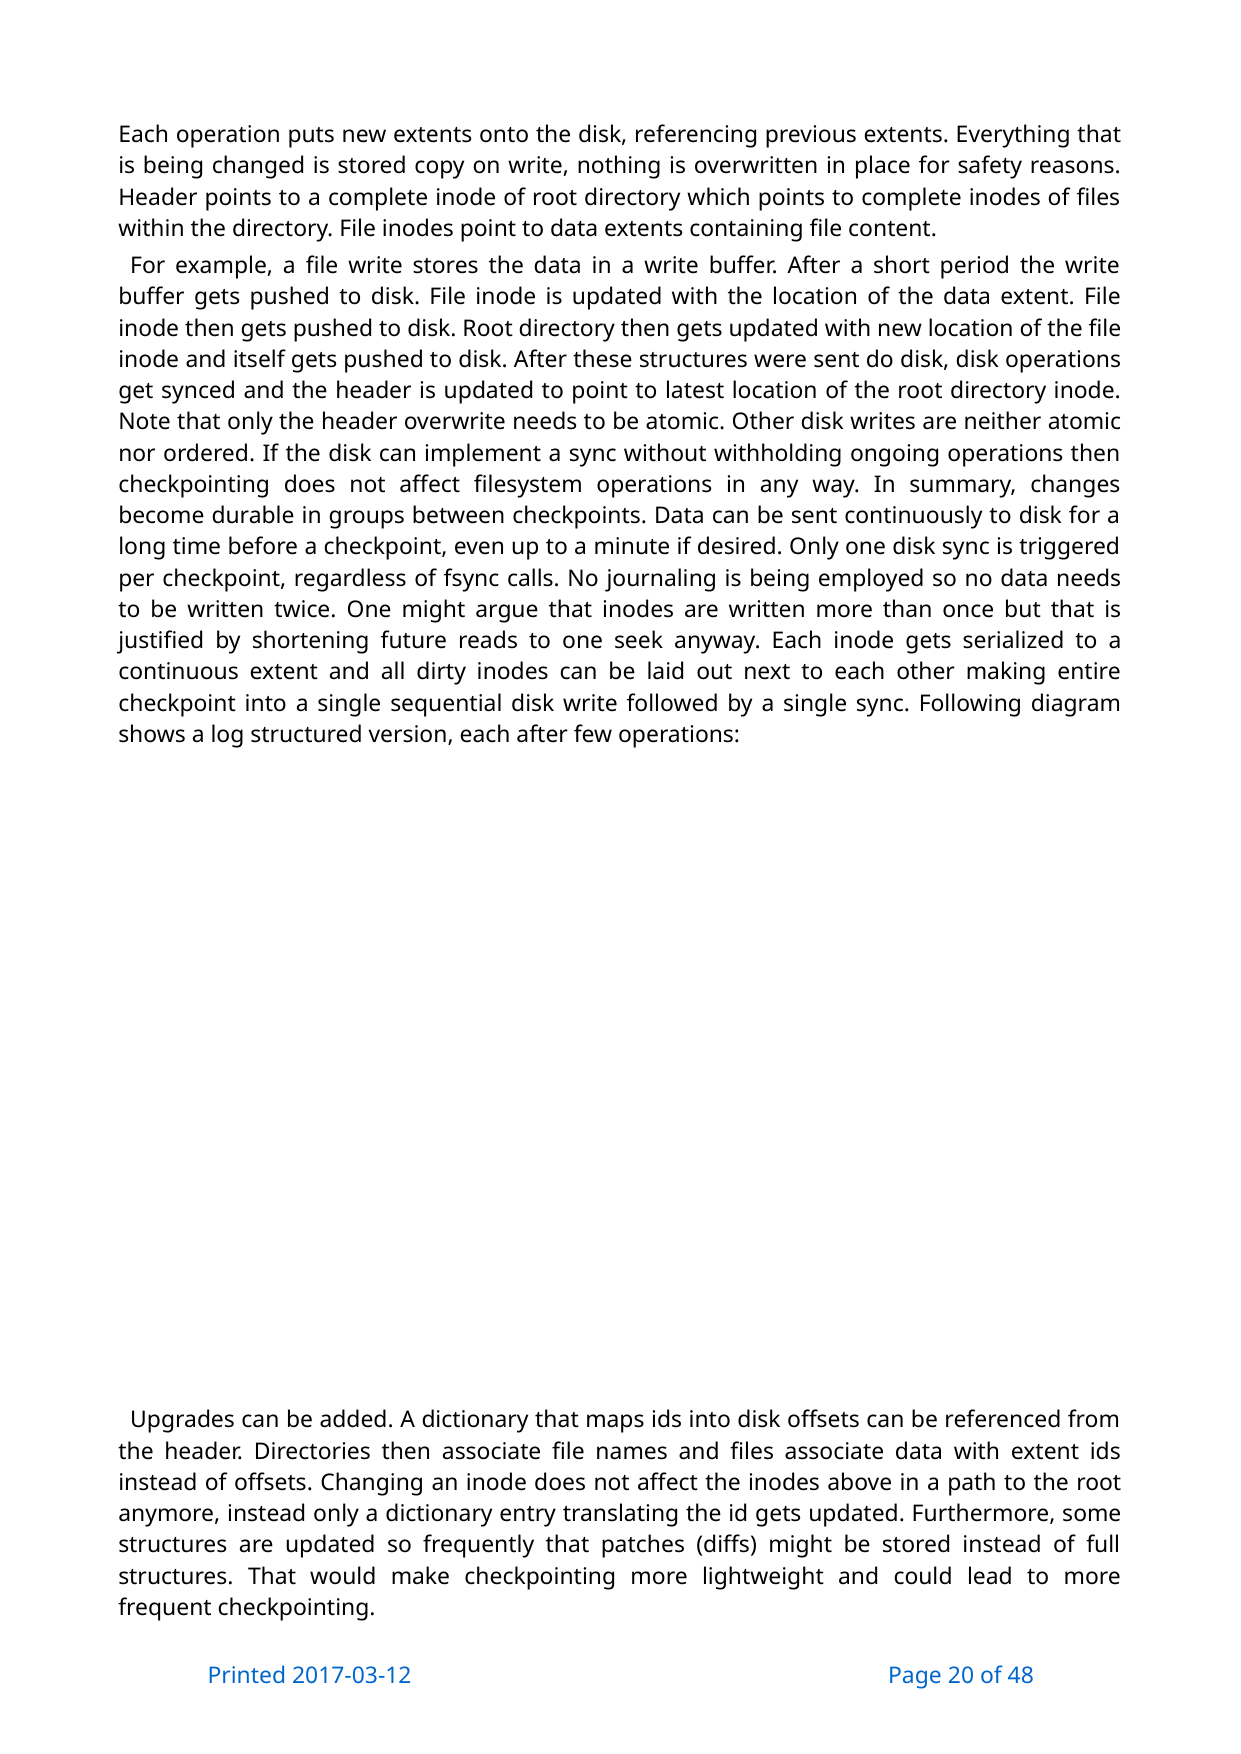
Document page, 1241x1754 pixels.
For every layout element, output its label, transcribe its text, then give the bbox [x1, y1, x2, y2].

text Upgrades can be added. A dictionary that maps ids into disk offsets can be referenced from the header. Directories then associate file names and files associate data with extent ids instead of offsets. Changing an inode does not affect the inodes above in a path to the root anymore, instead only a dictionary entry translating the id gets updated. Furthermore, some structures are updated so frequently that patches (diffs) might be stored instead of full structures. That would make checkpointing more lightweight and could lead to more frequent checkpointing. [118, 1403, 1122, 1622]
text Each operation puts new extents onto the disk, referencing previous extents. Everything that is being changed is stored copy on write, nothing is overwritten in place for safety reasons. Header points to a complete inode of root directory which points to complete inodes of files within the directory. File inodes point to data extents containing file content. [118, 118, 1122, 243]
text For example, a file write stores the data in a write buffer. After a short period the write buffer gets pushed to disk. File inode is updated with the location of the data extent. File inode then gets pushed to disk. Root directory then gets updated with new location of the file inode and itself gets pushed to disk. After these structures were sent do disk, disk operations get synced and the header is updated to point to latest location of the root directory inode. Note that only the header overwrite needs to be atomic. Other disk writes are neither atomic nor ordered. If the disk can implement a sync without withholding ongoing operations then checkpointing does not affect filesystem operations in any way. In summary, changes become durable in groups between checkpoints. Data can be sent continuously to disk for a long time before a checkpoint, even up to a minute if desired. Only one disk sync is triggered per checkpoint, regardless of fsync calls. No journaling is being employed so no data needs to be written twice. One might argue that inodes are written more than once but that is justified by shortening future reads to one seek anyway. Each inode gets serialized to a continuous extent and all dirty inodes can be laid out next to each other making entire checkpoint into a single sequential disk write followed by a single sync. Following diagram shows a log structured version, each after few operations: [118, 249, 1122, 749]
